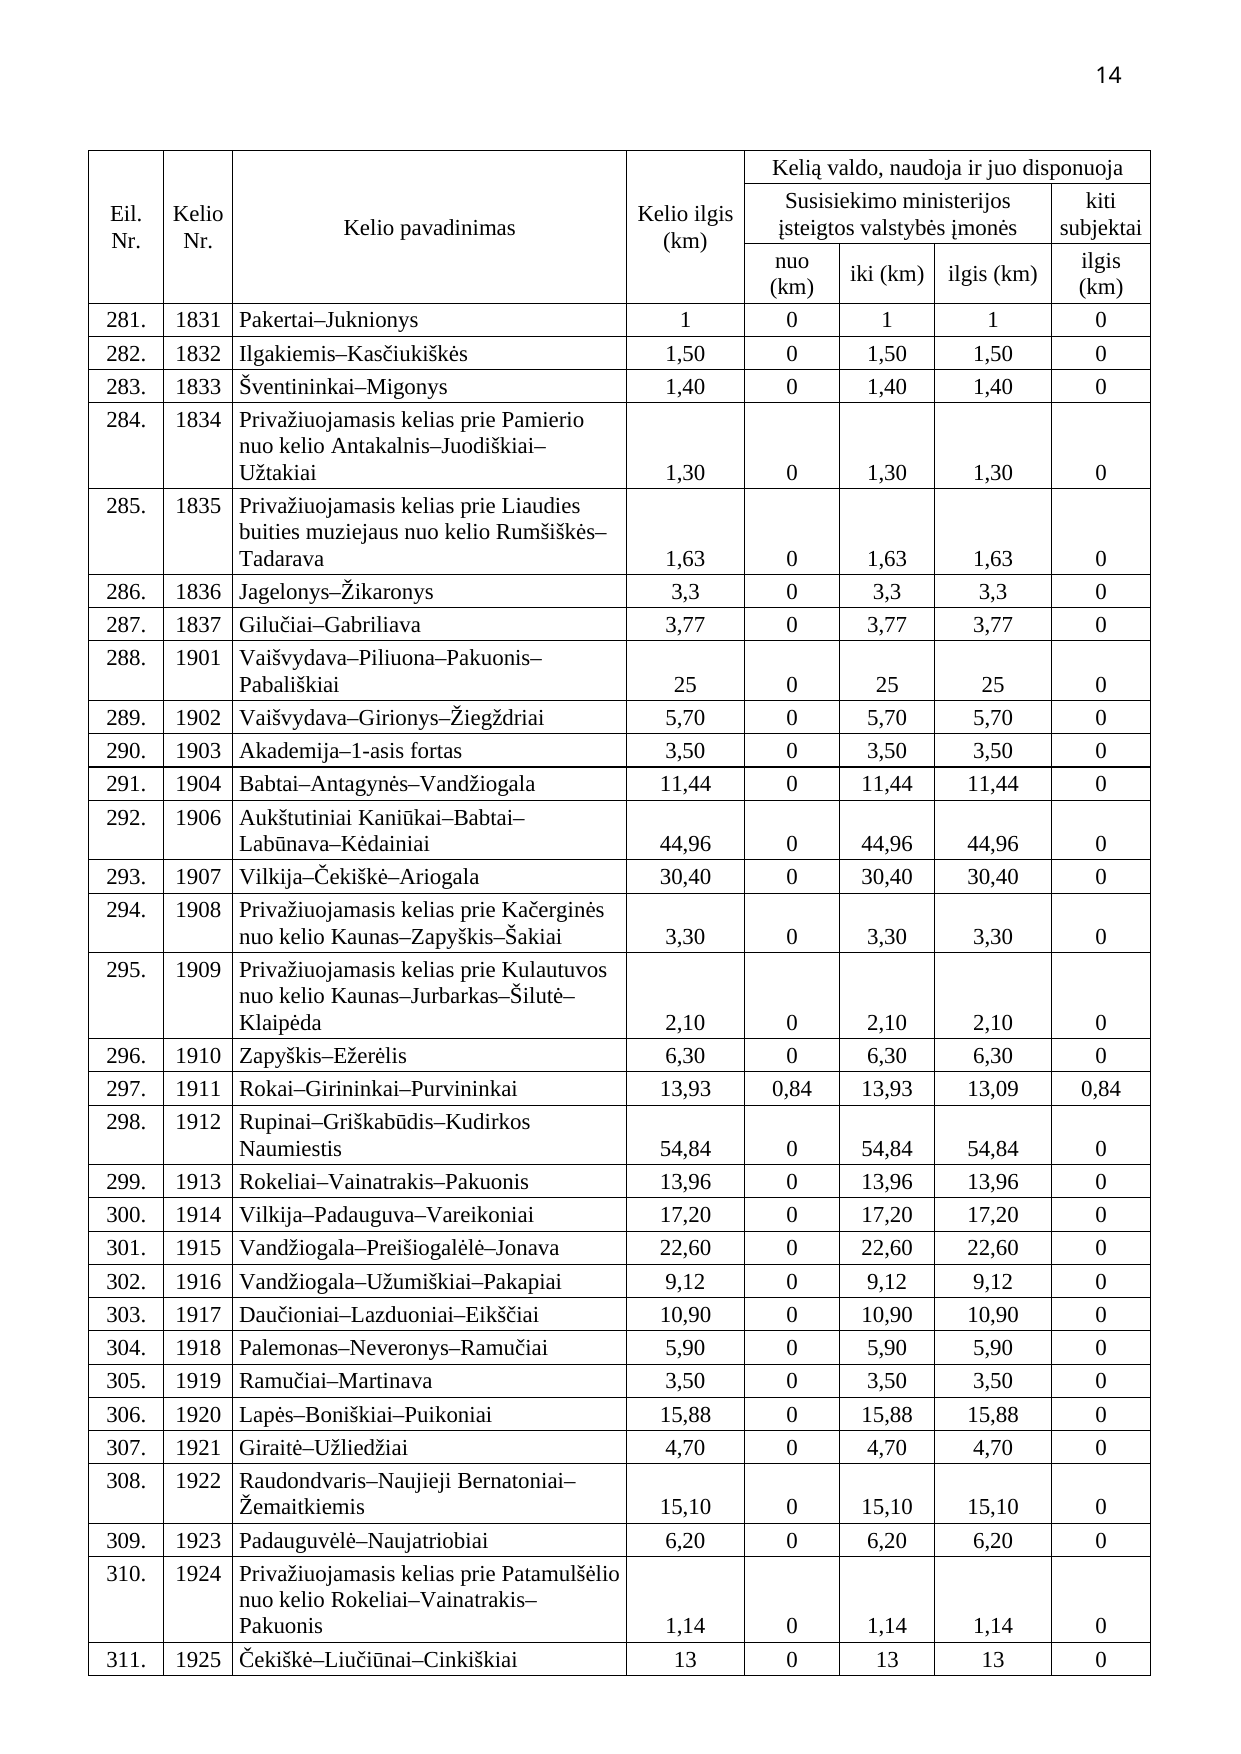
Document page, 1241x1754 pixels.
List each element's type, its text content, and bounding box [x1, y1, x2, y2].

table_cell 301. [89, 1232, 163, 1264]
table_cell 0 [1052, 641, 1150, 700]
table_cell 3,30 [935, 894, 1051, 952]
table_cell Vaišvydava–Piliuona–Pakuonis–Pabališkiai [233, 641, 626, 700]
table_cell Ilgakiemis–Kasčiukiškės [233, 337, 626, 369]
table_cell Padauguvėlė–Naujatriobiai [233, 1524, 626, 1556]
table_cell 310. [89, 1557, 163, 1642]
table_cell 3,50 [627, 1365, 744, 1397]
table_cell 281. [89, 304, 163, 336]
table_cell 22,60 [935, 1232, 1051, 1264]
table_cell 1920 [164, 1398, 232, 1430]
table_cell Rokeliai–Vainatrakis–Pakuonis [233, 1165, 626, 1197]
table_cell 0 [745, 953, 839, 1038]
table_cell 0 [745, 1039, 839, 1071]
table_cell 3,77 [627, 608, 744, 640]
table_cell 1,14 [840, 1557, 934, 1642]
table_cell 15,10 [935, 1464, 1051, 1523]
table_cell 4,70 [840, 1431, 934, 1463]
table_cell 1,40 [935, 370, 1051, 402]
table_cell 13,09 [935, 1072, 1051, 1104]
table_cell 6,20 [627, 1524, 744, 1556]
table_cell 0 [745, 1557, 839, 1642]
table_cell 282. [89, 337, 163, 369]
table_cell 1913 [164, 1165, 232, 1197]
table_cell Zapyškis–Ežerėlis [233, 1039, 626, 1071]
table_cell iki (km) [840, 244, 934, 302]
table_cell 0 [745, 1643, 839, 1675]
table_cell 3,30 [840, 894, 934, 952]
table_cell 0 [1052, 860, 1150, 892]
table_cell 13,93 [627, 1072, 744, 1104]
table_cell 0 [745, 1398, 839, 1430]
table_cell 1917 [164, 1298, 232, 1330]
table_cell 1914 [164, 1198, 232, 1231]
table_cell 1,50 [840, 337, 934, 369]
table_cell 1915 [164, 1232, 232, 1264]
table_cell nuo (km) [745, 244, 839, 302]
table_cell 308. [89, 1464, 163, 1523]
table_cell 0 [1052, 734, 1150, 766]
table_cell 284. [89, 403, 163, 488]
table_cell 3,77 [840, 608, 934, 640]
table_cell 13,93 [840, 1072, 934, 1104]
table_cell Privažiuojamasis kelias prie Pamierio nuo kelio Antakalnis–Juodiškiai–Užtakiai [233, 403, 626, 488]
table_cell 1,50 [627, 337, 744, 369]
table_cell 296. [89, 1039, 163, 1071]
table_cell Daučioniai–Lazduoniai–Eikščiai [233, 1298, 626, 1330]
table_cell 1902 [164, 701, 232, 733]
table_cell 1833 [164, 370, 232, 402]
table_cell 15,88 [627, 1398, 744, 1430]
table_cell 10,90 [627, 1298, 744, 1330]
table_cell 1,40 [840, 370, 934, 402]
table_cell 1,63 [627, 489, 744, 574]
table_cell 0 [745, 608, 839, 640]
table_cell 0 [745, 1198, 839, 1231]
table_cell 1921 [164, 1431, 232, 1463]
table_cell Jagelonys–Žikaronys [233, 575, 626, 607]
table_cell 0 [745, 734, 839, 766]
table_cell 0 [1052, 894, 1150, 952]
table_cell 297. [89, 1072, 163, 1104]
table_cell 285. [89, 489, 163, 574]
table_cell 54,84 [627, 1106, 744, 1164]
table_cell 289. [89, 701, 163, 733]
table_cell 0 [745, 1298, 839, 1330]
table_cell 1,30 [627, 403, 744, 488]
table_cell 30,40 [627, 860, 744, 892]
table_cell 303. [89, 1298, 163, 1330]
table_cell 0 [745, 860, 839, 892]
table_cell 0 [745, 1165, 839, 1197]
table_header Eil. Nr. [89, 151, 163, 302]
table_cell 0 [1052, 1464, 1150, 1523]
table_cell 6,20 [935, 1524, 1051, 1556]
table_cell 6,30 [935, 1039, 1051, 1071]
table_cell 0 [1052, 801, 1150, 859]
table_cell 300. [89, 1198, 163, 1231]
table_cell 0 [745, 1331, 839, 1363]
table_cell 3,30 [627, 894, 744, 952]
table_cell ilgis (km) [1052, 244, 1150, 302]
table_cell 13 [627, 1643, 744, 1675]
table_cell ilgis (km) [935, 244, 1051, 302]
table_cell 1 [935, 304, 1051, 336]
table_cell 0 [1052, 1524, 1150, 1556]
table_cell 2,10 [935, 953, 1051, 1038]
table_cell 1,50 [935, 337, 1051, 369]
table_cell Ramučiai–Martinava [233, 1365, 626, 1397]
table_cell 0 [1052, 1365, 1150, 1397]
table_cell 1,14 [627, 1557, 744, 1642]
table_cell 9,12 [935, 1265, 1051, 1297]
table_cell 0 [745, 489, 839, 574]
table_cell 305. [89, 1365, 163, 1397]
table_cell 1918 [164, 1331, 232, 1363]
table_cell 0 [1052, 1398, 1150, 1430]
table_cell 0 [1052, 768, 1150, 800]
table_cell 9,12 [840, 1265, 934, 1297]
table_cell 13,96 [935, 1165, 1051, 1197]
table_cell 25 [935, 641, 1051, 700]
table_cell Privažiuojamasis kelias prie Kačerginės nuo kelio Kaunas–Zapyškis–Šakiai [233, 894, 626, 952]
table_cell 1910 [164, 1039, 232, 1071]
table_cell 0 [1052, 1431, 1150, 1463]
table_cell Čekiškė–Liučiūnai–Cinkiškiai [233, 1643, 626, 1675]
table_cell Gilučiai–Gabriliava [233, 608, 626, 640]
table_cell 44,96 [840, 801, 934, 859]
table_cell 10,90 [840, 1298, 934, 1330]
table_cell 15,88 [935, 1398, 1051, 1430]
table_cell 5,70 [840, 701, 934, 733]
table_cell 3,3 [935, 575, 1051, 607]
table_cell 306. [89, 1398, 163, 1430]
table_cell 5,70 [627, 701, 744, 733]
table_cell 22,60 [840, 1232, 934, 1264]
table_cell 1,30 [840, 403, 934, 488]
table_cell Privažiuojamasis kelias prie Liaudies buities muziejaus nuo kelio Rumšiškės–Tadarava [233, 489, 626, 574]
table_cell 1922 [164, 1464, 232, 1523]
table_cell 0 [745, 801, 839, 859]
table_cell 54,84 [840, 1106, 934, 1164]
table_cell 17,20 [627, 1198, 744, 1231]
table_cell 307. [89, 1431, 163, 1463]
table_cell 1,63 [840, 489, 934, 574]
table_cell 1,14 [935, 1557, 1051, 1642]
table_cell 22,60 [627, 1232, 744, 1264]
table_cell 6,30 [840, 1039, 934, 1071]
table_cell Lapės–Boniškiai–Puikoniai [233, 1398, 626, 1430]
table_cell 17,20 [935, 1198, 1051, 1231]
table_cell 1908 [164, 894, 232, 952]
table_cell 15,10 [627, 1464, 744, 1523]
table_cell Palemonas–Neveronys–Ramučiai [233, 1331, 626, 1363]
table_cell 1909 [164, 953, 232, 1038]
table_cell 0 [745, 304, 839, 336]
table_cell 0 [1052, 370, 1150, 402]
table_cell Akademija–1-asis fortas [233, 734, 626, 766]
table_cell Vandžiogala–Preišiogalėlė–Jonava [233, 1232, 626, 1264]
table_cell 1912 [164, 1106, 232, 1164]
table_cell 0,84 [1052, 1072, 1150, 1104]
table_cell 0 [745, 1265, 839, 1297]
table_cell 1835 [164, 489, 232, 574]
table_header Kelio Nr. [164, 151, 232, 302]
table_cell 5,70 [935, 701, 1051, 733]
table_cell Privažiuojamasis kelias prie Patamulšėlio nuo kelio Rokeliai–Vainatrakis–Pakuonis [233, 1557, 626, 1642]
table_header Kelią valdo, naudoja ir juo disponuoja [745, 151, 1150, 183]
table_cell 15,88 [840, 1398, 934, 1430]
table_cell Vandžiogala–Užumiškiai–Pakapiai [233, 1265, 626, 1297]
table_cell 3,50 [935, 734, 1051, 766]
table_cell 1 [840, 304, 934, 336]
table_cell 0 [1052, 489, 1150, 574]
table_cell 0 [1052, 304, 1150, 336]
table_cell 54,84 [935, 1106, 1051, 1164]
table_cell Vaišvydava–Girionys–Žiegždriai [233, 701, 626, 733]
table_cell Giraitė–Užliedžiai [233, 1431, 626, 1463]
table_cell 0 [1052, 575, 1150, 607]
table_cell 0 [1052, 701, 1150, 733]
table_cell 1919 [164, 1365, 232, 1397]
table_cell 6,20 [840, 1524, 934, 1556]
table_cell 1924 [164, 1557, 232, 1642]
table_cell 5,90 [935, 1331, 1051, 1363]
table_cell 30,40 [840, 860, 934, 892]
table_cell 0 [745, 1464, 839, 1523]
table_cell 0 [745, 337, 839, 369]
table_cell 283. [89, 370, 163, 402]
table_cell 1834 [164, 403, 232, 488]
table_cell 0 [1052, 1106, 1150, 1164]
table_cell 1,40 [627, 370, 744, 402]
table_cell 292. [89, 801, 163, 859]
table_cell 1925 [164, 1643, 232, 1675]
table_cell 1,30 [935, 403, 1051, 488]
table_cell Privažiuojamasis kelias prie Kulautuvos nuo kelio Kaunas–Jurbarkas–Šilutė–Klaipėda [233, 953, 626, 1038]
table_cell 1901 [164, 641, 232, 700]
table_cell 4,70 [627, 1431, 744, 1463]
table_cell 0 [1052, 1232, 1150, 1264]
table_cell 0 [745, 1524, 839, 1556]
table_cell 3,50 [840, 1365, 934, 1397]
table_cell 0 [1052, 403, 1150, 488]
table_cell 13 [935, 1643, 1051, 1675]
table_cell 0 [745, 575, 839, 607]
table_cell 1,63 [935, 489, 1051, 574]
table_cell Aukštutiniai Kaniūkai–Babtai–Labūnava–Kėdainiai [233, 801, 626, 859]
table_cell 0 [745, 1365, 839, 1397]
table_cell 0 [1052, 953, 1150, 1038]
table_cell 294. [89, 894, 163, 952]
table_cell 13,96 [627, 1165, 744, 1197]
table_cell 17,20 [840, 1198, 934, 1231]
table_cell 309. [89, 1524, 163, 1556]
table_cell 0 [1052, 1039, 1150, 1071]
table_cell Šventininkai–Migonys [233, 370, 626, 402]
table_cell 0 [1052, 1643, 1150, 1675]
table_cell 298. [89, 1106, 163, 1164]
table_cell 295. [89, 953, 163, 1038]
table_cell 0 [745, 403, 839, 488]
table_cell 0,84 [745, 1072, 839, 1104]
table_cell 287. [89, 608, 163, 640]
table_cell 4,70 [935, 1431, 1051, 1463]
table_cell 13,96 [840, 1165, 934, 1197]
table_cell Raudondvaris–Naujieji Bernatoniai–Žemaitkiemis [233, 1464, 626, 1523]
table_cell 3,3 [840, 575, 934, 607]
table_cell 1837 [164, 608, 232, 640]
table_cell 5,90 [627, 1331, 744, 1363]
table_cell 3,3 [627, 575, 744, 607]
table_cell Susisiekimo ministerijos įsteigtos valstybės įmonės [745, 184, 1051, 243]
table_cell 0 [1052, 1165, 1150, 1197]
table_cell 304. [89, 1331, 163, 1363]
table_cell 0 [1052, 1331, 1150, 1363]
table_cell 10,90 [935, 1298, 1051, 1330]
table_cell 288. [89, 641, 163, 700]
table_header Kelio pavadinimas [233, 151, 626, 302]
table_cell 3,50 [935, 1365, 1051, 1397]
table_cell 2,10 [627, 953, 744, 1038]
table_cell 15,10 [840, 1464, 934, 1523]
table_cell Rupinai–Griškabūdis–Kudirkos Naumiestis [233, 1106, 626, 1164]
table_cell 3,50 [840, 734, 934, 766]
table_cell 291. [89, 768, 163, 800]
table_header Kelio ilgis (km) [627, 151, 744, 302]
table_cell 286. [89, 575, 163, 607]
table_cell 1907 [164, 860, 232, 892]
table_cell 3,50 [627, 734, 744, 766]
table_cell 0 [1052, 1298, 1150, 1330]
table_cell 0 [745, 894, 839, 952]
table_cell 0 [745, 1232, 839, 1264]
table_cell 1903 [164, 734, 232, 766]
table_cell 0 [1052, 1557, 1150, 1642]
table_cell 0 [745, 701, 839, 733]
table_cell 5,90 [840, 1331, 934, 1363]
table_cell 1 [627, 304, 744, 336]
table_cell Vilkija–Čekiškė–Ariogala [233, 860, 626, 892]
table_cell 1904 [164, 768, 232, 800]
table_cell 1923 [164, 1524, 232, 1556]
table_cell 1836 [164, 575, 232, 607]
table_cell 11,44 [840, 768, 934, 800]
table_cell 0 [1052, 337, 1150, 369]
table_cell 25 [840, 641, 934, 700]
table_cell 30,40 [935, 860, 1051, 892]
table_cell 299. [89, 1165, 163, 1197]
table_cell 11,44 [935, 768, 1051, 800]
table_cell 311. [89, 1643, 163, 1675]
table_cell Pakertai–Juknionys [233, 304, 626, 336]
table_cell 11,44 [627, 768, 744, 800]
table_cell 302. [89, 1265, 163, 1297]
table_cell 1832 [164, 337, 232, 369]
table_cell kiti subjektai [1052, 184, 1150, 243]
table_cell 0 [745, 1106, 839, 1164]
table_cell 1916 [164, 1265, 232, 1297]
table_cell Rokai–Girininkai–Purvininkai [233, 1072, 626, 1104]
table_cell 0 [1052, 1198, 1150, 1231]
table_cell 0 [1052, 1265, 1150, 1297]
table_cell 290. [89, 734, 163, 766]
table_cell 13 [840, 1643, 934, 1675]
table_cell 44,96 [935, 801, 1051, 859]
table_cell 0 [745, 370, 839, 402]
table_cell 1831 [164, 304, 232, 336]
table_cell 25 [627, 641, 744, 700]
table_cell Babtai–Antagynės–Vandžiogala [233, 768, 626, 800]
table_cell Vilkija–Padauguva–Vareikoniai [233, 1198, 626, 1231]
table_cell 0 [745, 1431, 839, 1463]
table_cell 2,10 [840, 953, 934, 1038]
table_cell 1906 [164, 801, 232, 859]
table_cell 6,30 [627, 1039, 744, 1071]
table_cell 0 [1052, 608, 1150, 640]
table_cell 44,96 [627, 801, 744, 859]
table_cell 9,12 [627, 1265, 744, 1297]
table_cell 1911 [164, 1072, 232, 1104]
table_cell 0 [745, 768, 839, 800]
table_cell 0 [745, 641, 839, 700]
table_cell 293. [89, 860, 163, 892]
table_cell 3,77 [935, 608, 1051, 640]
